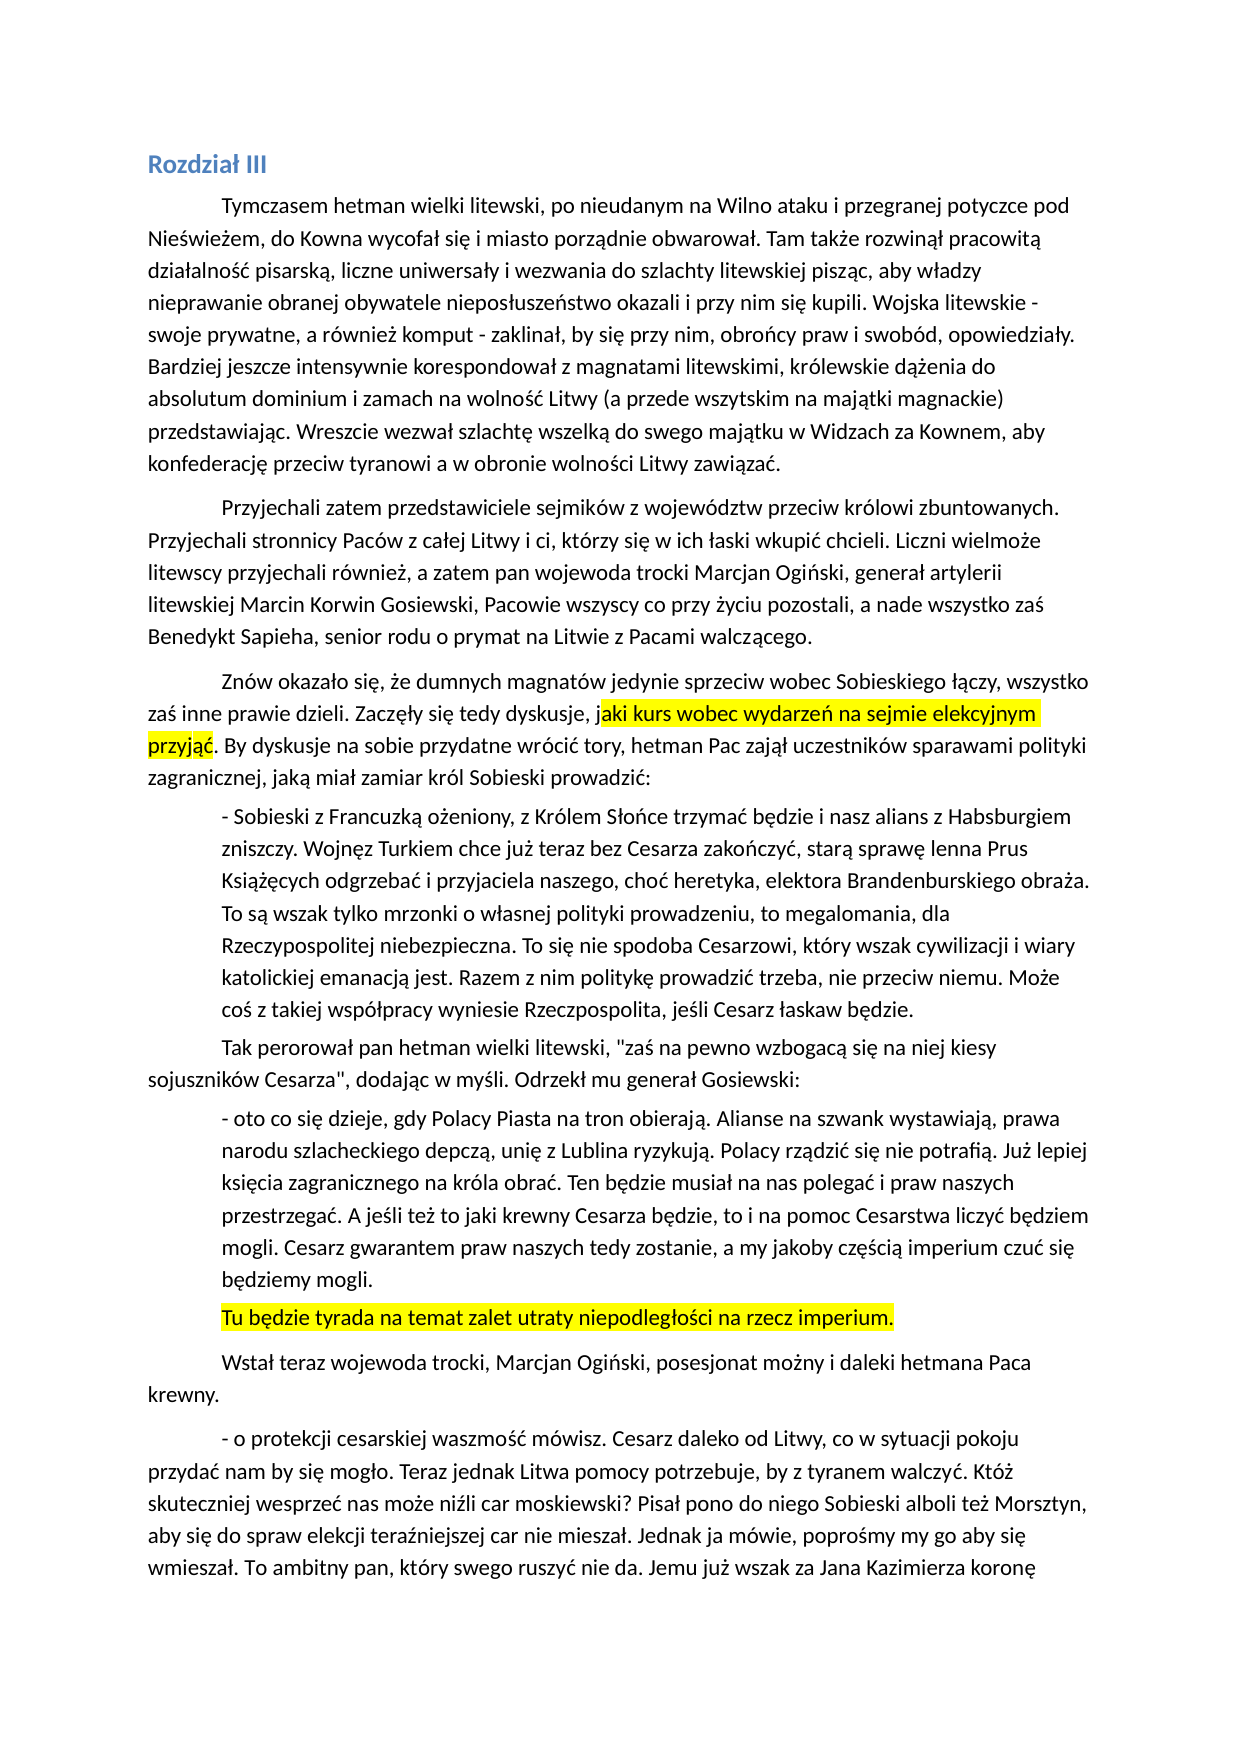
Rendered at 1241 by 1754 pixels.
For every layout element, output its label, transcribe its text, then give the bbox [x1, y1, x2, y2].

text - o protekcji cesarskiej waszmość mówisz. Cesarz daleko od Litwy, co w sytuacji pokoju przydać nam by się mogło. Teraz jednak Litwa pomocy potrzebuje, by z tyranem walczyć. Któż skuteczniej wesprzeć nas może niźli car moskiewski? Pisał pono do niego Sobieski alboli też Morsztyn, aby się do spraw elekcji teraźniejszej car nie mieszał. Jednak ja mówie, poprośmy my go aby się wmieszał. To ambitny pan, który swego ruszyć nie da. Jemu już wszak za Jana Kazimierza koronę [148, 1424, 1093, 1581]
subtitle Rozdział III [148, 148, 1093, 181]
text Tak perorował pan hetman wielki litewski, "zaś na pewno wzbogacą się na niej kiesy sojuszników Cesarza", dodając w myśli. Odrzekł mu generał Gosiewski: [148, 1033, 1093, 1093]
text Przyjechali zatem przedstawiciele sejmików z województw przeciw królowi zbuntowanych. Przyjechali stronnicy Paców z całej Litwy i ci, którzy się w ich łaski wkupić chcieli. Liczni wielmoże litewscy przyjechali również, a zatem pan wojewoda trocki Marcjan Ogiński, generał artylerii litewskiej Marcin Korwin Gosiewski, Pacowie wszyscy co przy życiu pozostali, a nade wszystko zaś Benedykt Sapieha, senior rodu o prymat na Litwie z Pacami walczącego. [148, 493, 1093, 650]
text - Sobieski z Francuzką ożeniony, z Królem Słońce trzymać będzie i nasz alians z Habsburgiem zniszczy. Wojnęz Turkiem chce już teraz bez Cesarza zakończyć, starą sprawę lenna Prus Książęcych odgrzebać i przyjaciela naszego, choć heretyka, elektora Brandenburskiego obraża. To są wszak tylko mrzonki o własnej polityki prowadzeniu, to megalomania, dla Rzeczypospolitej niebezpieczna. To się nie spodoba Cesarzowi, który wszak cywilizacji i wiary katolickiej emanacją jest. Razem z nim politykę prowadzić trzeba, nie przeciw niemu. Może coś z takiej współpracy wyniesie Rzeczpospolita, jeśli Cesarz łaskaw będzie. [221, 802, 1093, 1023]
text Znów okazało się, że dumnych magnatów jedynie sprzeciw wobec Sobieskiego łączy, wszystko zaś inne prawie dzieli. Zaczęły się tedy dyskusje, jaki kurs wobec wydarzeń na sejmie elekcyjnym przyjąć. By dyskusje na sobie przydatne wrócić tory, hetman Pac zajął uczestników sparawami polityki zagranicznej, jaką miał zamiar król Sobieski prowadzić: [148, 667, 1093, 791]
text Tu będzie tyrada na temat zalet utraty niepodległości na rzecz imperium. [148, 1303, 1093, 1331]
text Tymczasem hetman wielki litewski, po nieudanym na Wilno ataku i przegranej potyczce pod Nieświeżem, do Kowna wycofał się i miasto porządnie obwarował. Tam także rozwinął pracowitą działalność pisarską, liczne uniwersały i wezwania do szlachty litewskiej pisząc, aby władzy nieprawanie obranej obywatele nieposłuszeństwo okazali i przy nim się kupili. Wojska litewskie - swoje prywatne, a również komput - zaklinał, by się przy nim, obrońcy praw i swobód, opowiedziały. Bardziej jeszcze intensywnie korespondował z magnatami litewskimi, królewskie dążenia do absolutum dominium i zamach na wolność Litwy (a przede wszytskim na majątki magnackie) przedstawiając. Wreszcie wezwał szlachtę wszelką do swego majątku w Widzach za Kownem, aby konfederację przeciw tyranowi a w obronie wolności Litwy zawiązać. [148, 191, 1093, 477]
text Wstał teraz wojewoda trocki, Marcjan Ogiński, posesjonat możny i daleki hetmana Paca krewny. [148, 1348, 1093, 1408]
text - oto co się dzieje, gdy Polacy Piasta na tron obierają. Alianse na szwank wystawiają, prawa narodu szlacheckiego depczą, unię z Lublina ryzykują. Polacy rządzić się nie potrafią. Już lepiej księcia zagranicznego na króla obrać. Ten będzie musiał na nas polegać i praw naszych przestrzegać. A jeśli też to jaki krewny Cesarza będzie, to i na pomoc Cesarstwa liczyć będziem mogli. Cesarz gwarantem praw naszych tedy zostanie, a my jakoby częścią imperium czuć się będziemy mogli. [221, 1104, 1093, 1293]
